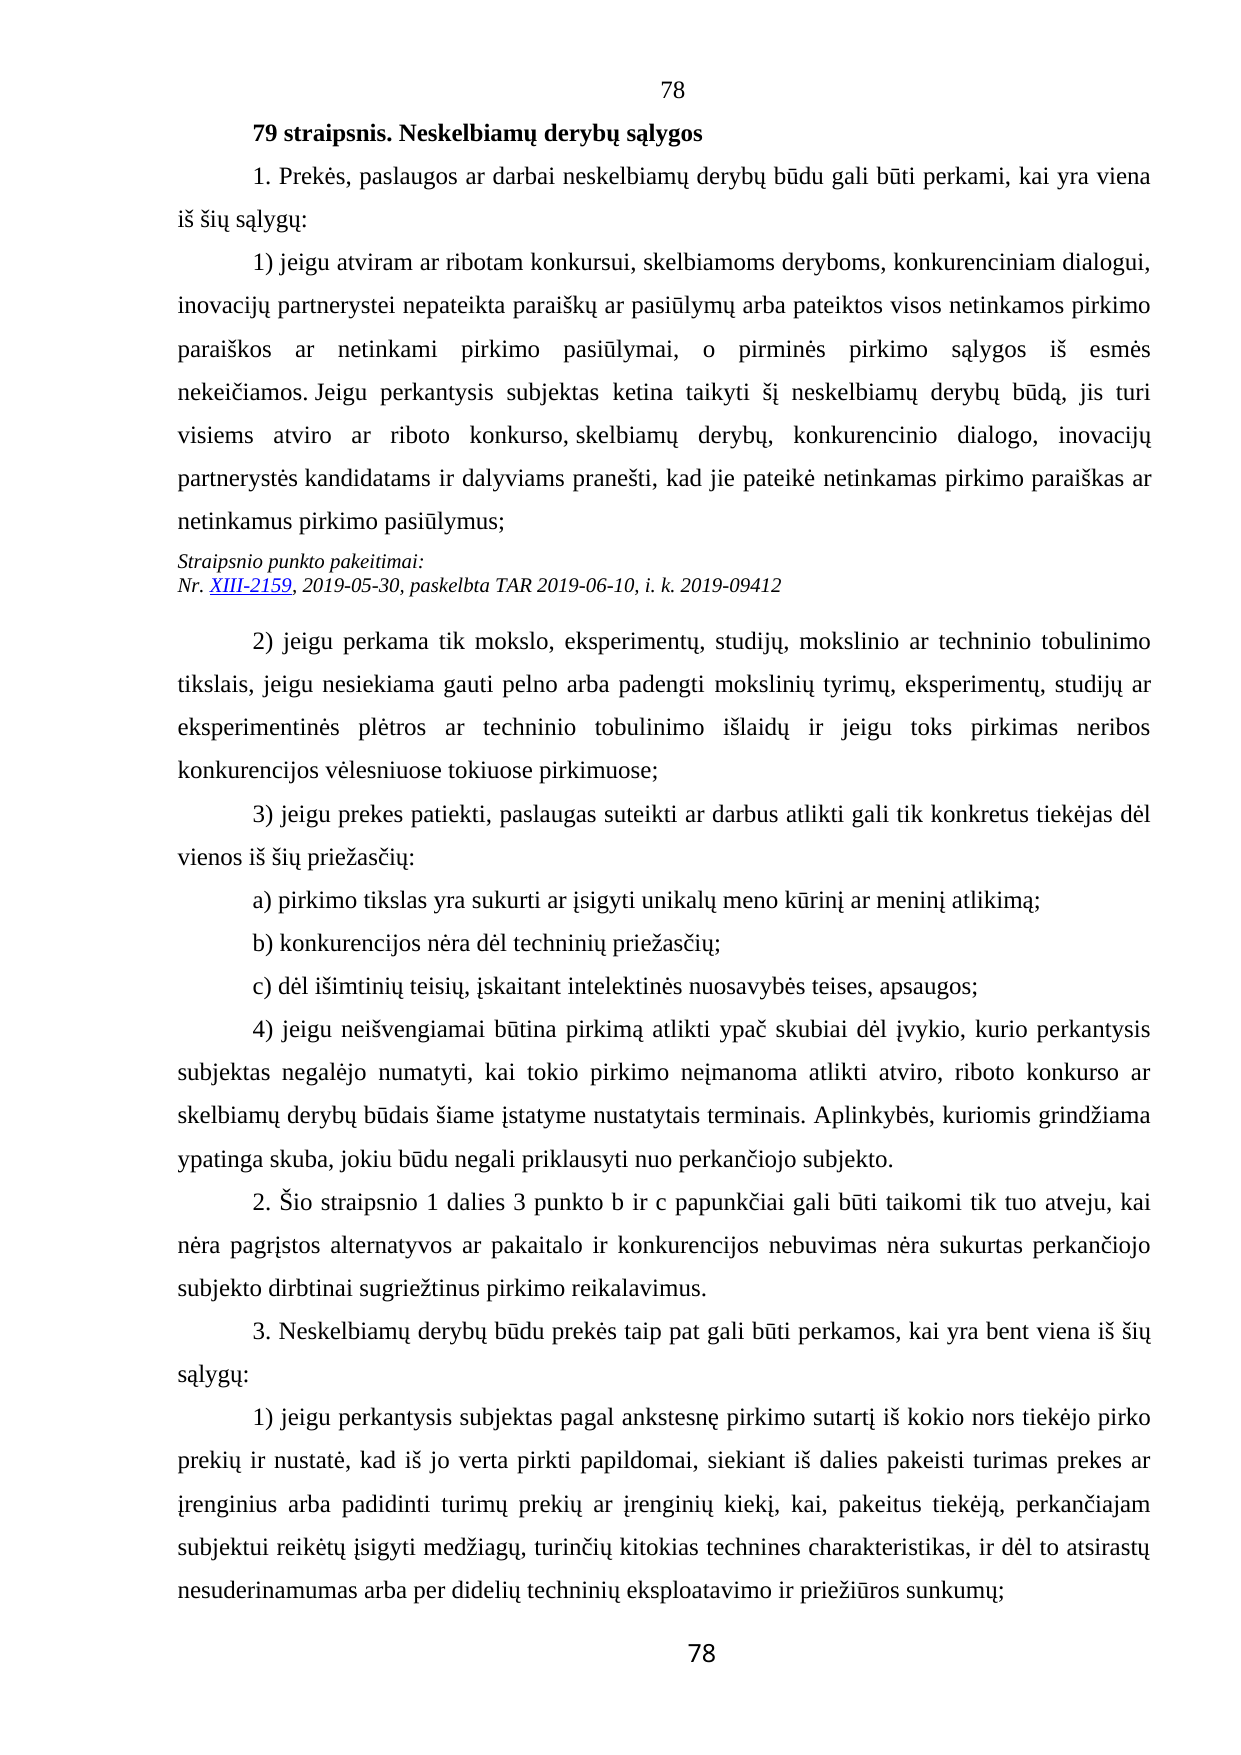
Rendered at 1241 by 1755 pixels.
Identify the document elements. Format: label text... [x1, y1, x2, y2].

text Straipsnio punkto pakeitimai: [177, 549, 1152, 573]
text 1. Prekės, paslaugos ar darbai neskelbiamų derybų būdu gali būti perkami, kai yra viena iš šių sąlygų: [177, 161, 1152, 233]
text 4) jeigu neišvengiamai būtina pirkimą atlikti ypač skubiai dėl įvykio, kurio perkantysis subjektas negalėjo numatyti, kai tokio pirkimo neįmanoma atlikti atviro, riboto konkurso ar skelbiamų derybų būdais šiame įstatyme nustatytais terminais. Aplinkybės, kuriomis grindžiama ypatinga skuba, jokiu būdu negali priklausyti nuo perkančiojo subjekto. [177, 1014, 1152, 1172]
text 2) jeigu perkama tik mokslo, eksperimentų, studijų, mokslinio ar techninio tobulinimo tikslais, jeigu nesiekiama gauti pelno arba padengti mokslinių tyrimų, eksperimentų, studijų ar eksperimentinės plėtros ar techninio tobulinimo išlaidų ir jeigu toks pirkimas neribos konkurencijos vėlesniuose tokiuose pirkimuose; [177, 626, 1152, 784]
text 1) jeigu atviram ar ribotam konkursui, skelbiamoms deryboms, konkurenciniam dialogui, inovacijų partnerystei nepateikta paraiškų ar pasiūlymų arba pateiktos visos netinkamos pirkimo paraiškos ar netinkami pirkimo pasiūlymai, o pirminės pirkimo sąlygos iš esmės nekeičiamos. Jeigu perkantysis subjektas ketina taikyti šį neskelbiamų derybų būdą, jis turi visiems atviro ar riboto konkurso, skelbiamų derybų, konkurencinio dialogo, inovacijų partnerystės kandidatams ir dalyviams pranešti, kad jie pateikė netinkamas pirkimo paraiškas ar netinkamus pirkimo pasiūlymus; [177, 247, 1152, 535]
text Nr. XIII-2159, 2019-05-30, paskelbta TAR 2019-06-10, i. k. 2019-09412 [177, 573, 1152, 597]
text a) pirkimo tikslas yra sukurti ar įsigyti unikalų meno kūrinį ar meninį atlikimą; [177, 885, 1152, 914]
text c) dėl išimtinių teisių, įskaitant intelektinės nuosavybės teises, apsaugos; [177, 971, 1152, 1000]
text 2. Šio straipsnio 1 dalies 3 punkto b ir c papunkčiai gali būti taikomi tik tuo atveju, kai nėra pagrįstos alternatyvos ar pakaitalo ir konkurencijos nebuvimas nėra sukurtas perkančiojo subjekto dirbtinai sugriežtinus pirkimo reikalavimus. [177, 1187, 1152, 1302]
text 79 straipsnis. Neskelbiamų derybų sąlygos [177, 118, 1152, 147]
text 1) jeigu perkantysis subjektas pagal ankstesnę pirkimo sutartį iš kokio nors tiekėjo pirko prekių ir nustatė, kad iš jo verta pirkti papildomai, siekiant iš dalies pakeisti turimas prekes ar įrenginius arba padidinti turimų prekių ar įrenginių kiekį, kai, pakeitus tiekėją, perkančiajam subjektui reikėtų įsigyti medžiagų, turinčių kitokias technines charakteristikas, ir dėl to atsirastų nesuderinamumas arba per didelių techninių eksploatavimo ir priežiūros sunkumų; [177, 1402, 1152, 1604]
text 3. Neskelbiamų derybų būdu prekės taip pat gali būti perkamos, kai yra bent viena iš šių sąlygų: [177, 1316, 1152, 1388]
text b) konkurencijos nėra dėl techninių priežasčių; [177, 928, 1152, 957]
text 3) jeigu prekes patiekti, paslaugas suteikti ar darbus atlikti gali tik konkretus tiekėjas dėl vienos iš šių priežasčių: [177, 799, 1152, 871]
